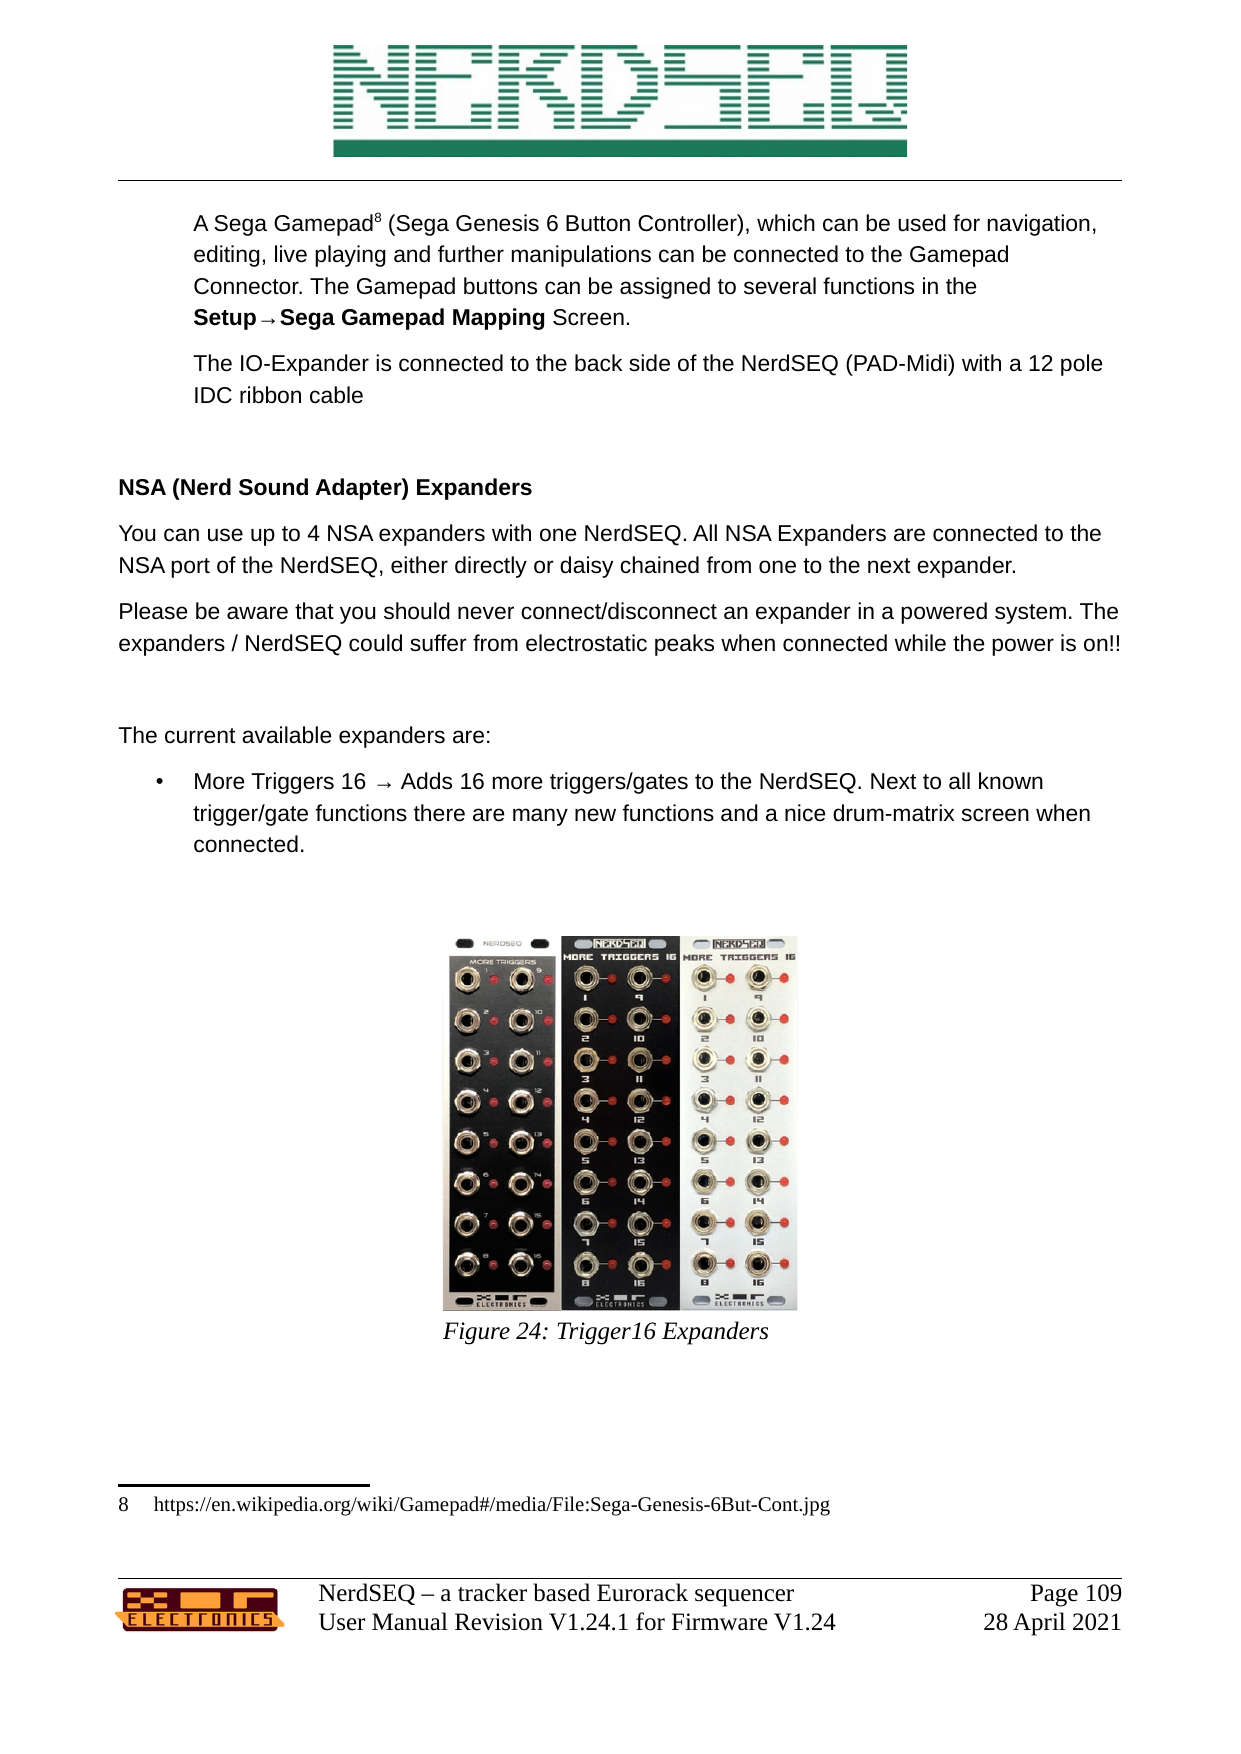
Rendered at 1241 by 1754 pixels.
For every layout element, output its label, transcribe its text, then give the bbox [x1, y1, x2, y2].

list The IO-Expander is connected to the back side of the NerdSEQ (PAD-Midi) with a 12 pole IDC ribbon cable [156, 350, 1122, 408]
picture [333, 45, 908, 157]
text You can use up to 4 NSA expanders with one NerdSEQ. All NSA Expanders are connected to the NSA port of the NerdSEQ, either directly or daisy chained from one to the next expander. [118, 520, 1122, 578]
list https://en.wikipedia.org/wiki/Gamepad#/media/File:Sega-Genesis-6But-Cont.jpg [118, 1492, 1122, 1516]
picture [115, 1584, 285, 1634]
list More Triggers 16 → Adds 16 more triggers/gates to the NerdSEQ. Next to all known trigger/gate functions there are many new functions and a nice drum-matrix screen when connected. [156, 768, 1122, 858]
picture [442, 936, 798, 1311]
text NSA (Nerd Sound Adapter) Expanders [118, 474, 1122, 501]
list A Sega Gamepad (Sega Genesis 6 Button Controller), which can be used for navigation, editing, live playing and further manipulations can be connected to the Gamepad Connector. The Gamepad buttons can be assigned to several functions in the Setup→Sega Gamepad Mapping Screen. [156, 209, 1122, 331]
text Figure 24: Trigger16 Expanders [443, 1311, 797, 1345]
text Please be aware that you should never connect/disconnect an expander in a powered system. The expanders / NerdSEQ could suffer from electrostatic peaks when connected while the power is on!! [118, 598, 1122, 656]
text The current available expanders are: [118, 722, 1122, 748]
